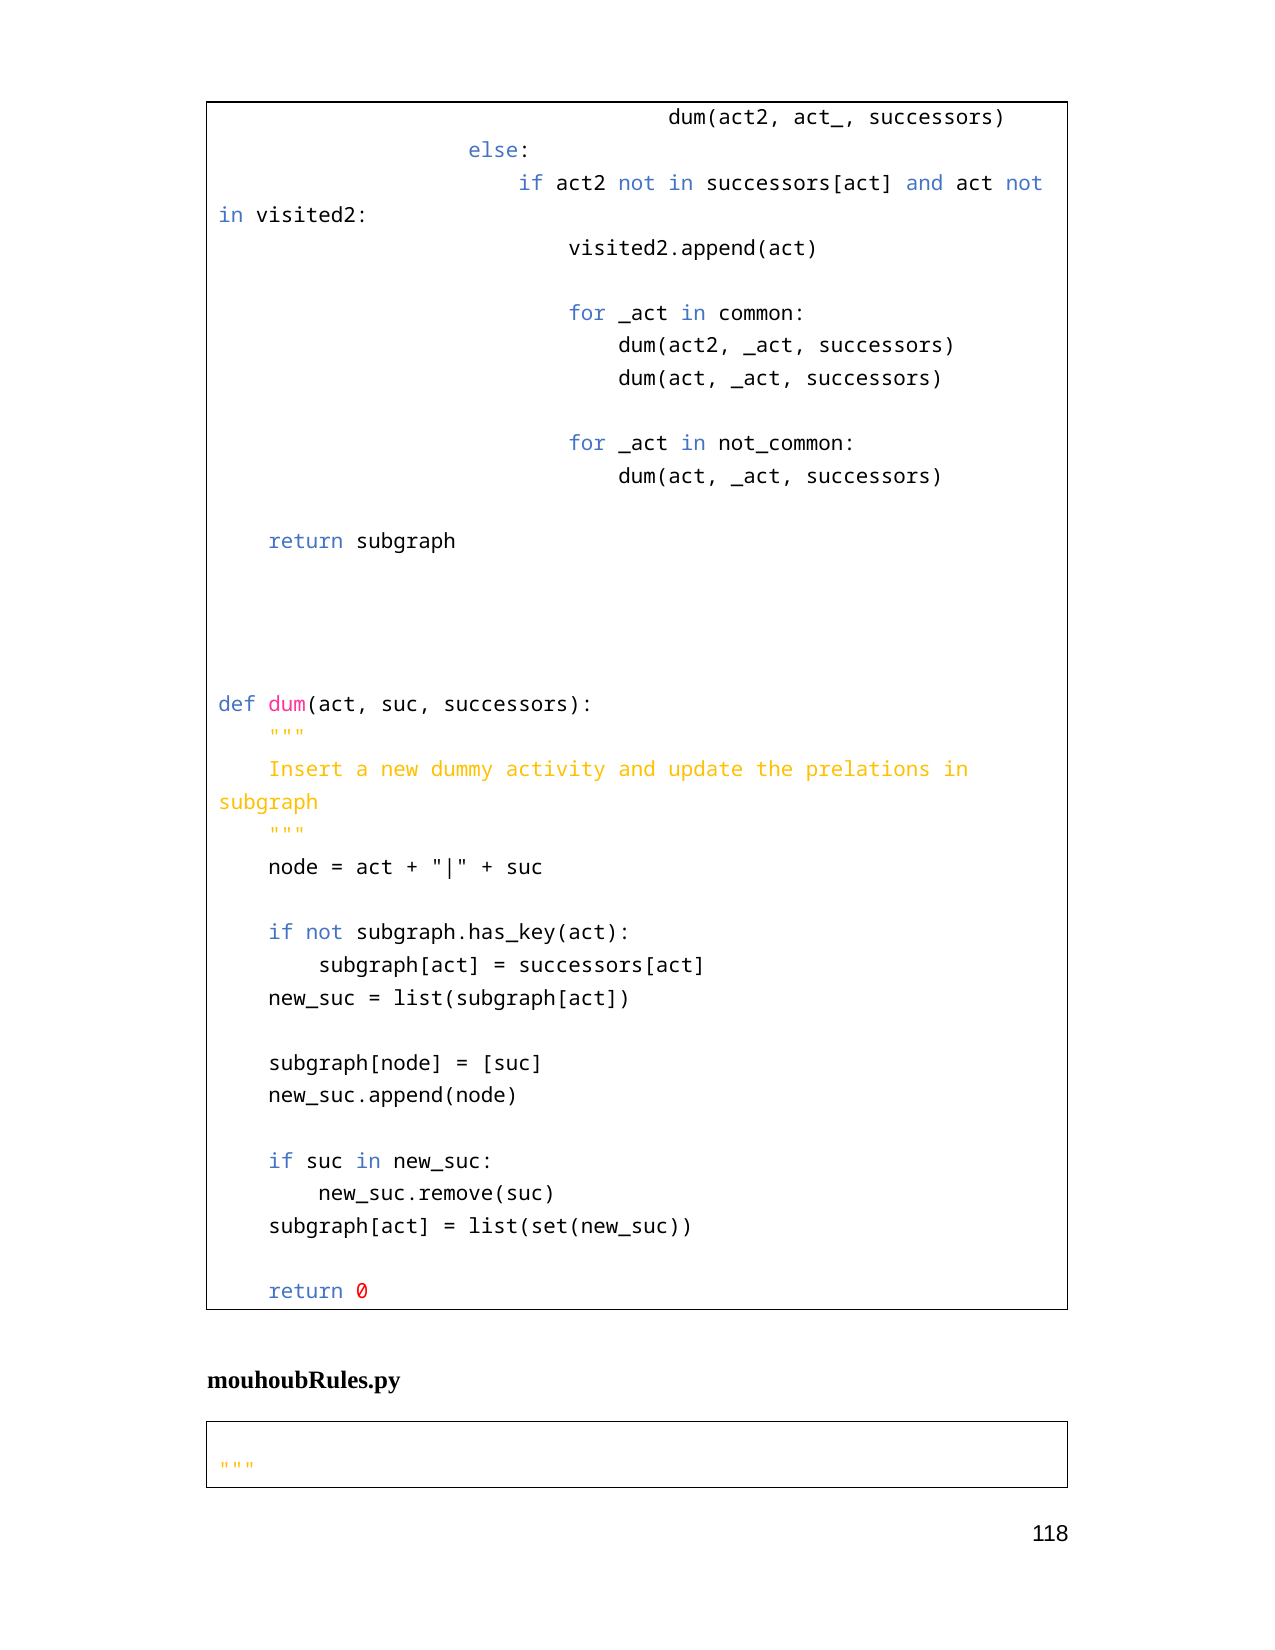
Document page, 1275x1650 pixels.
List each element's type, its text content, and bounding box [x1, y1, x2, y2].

table_header """ [207, 1422, 1067, 1487]
table_header dum(act2, act_, successors) else: if act2 not in successors[act] and act not in visited2: visited2.append(act) for _act in common: dum(act2, _act, successors) dum(act, _act, successors) for _act in not_common: dum(act, _act, successors) return subgraph def dum(act, suc, successors): """ Insert a new dummy activity and update the prelations in subgraph """ node = act + "|" + suc if not subgraph.has_key(act): subgraph[act] = successors[act] new_suc = list(subgraph[act]) subgraph[node] = [suc] new_suc.append(node) if suc in new_suc: new_suc.remove(suc) subgraph[act] = list(set(new_suc)) return 0 [207, 103, 1067, 1308]
text mouhoubRules.py [207, 1365, 1068, 1394]
